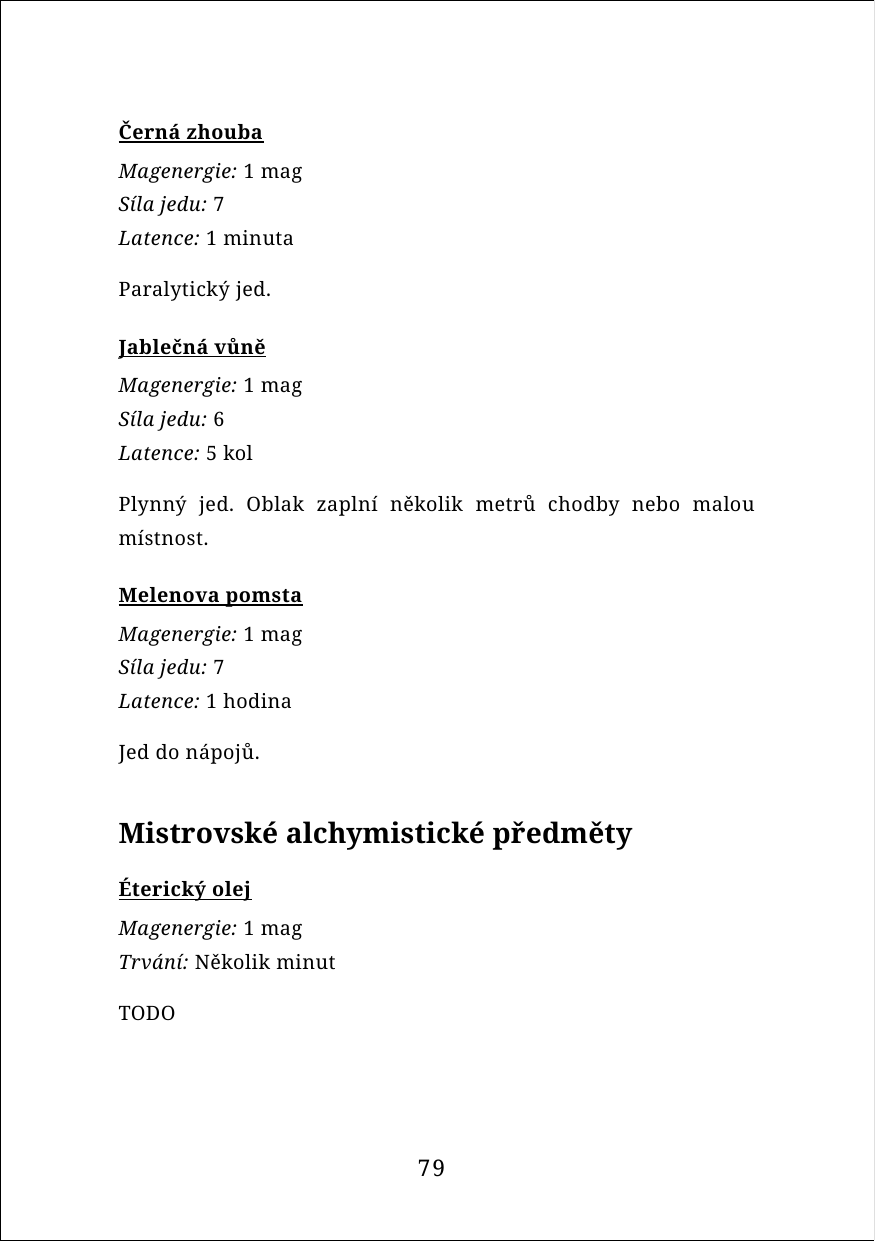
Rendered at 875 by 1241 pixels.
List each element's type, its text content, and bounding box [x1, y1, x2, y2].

text Paralytický jed. [118, 276, 756, 303]
subtitle Černá zhouba [118, 118, 756, 145]
text Magenergie: 1 mag Síla jedu: 7 Latence: 1 minuta [118, 157, 756, 251]
subtitle Mistrovské alchymistické předměty [118, 814, 756, 852]
text Magenergie: 1 mag Síla jedu: 6 Latence: 5 kol [118, 372, 756, 466]
subtitle Melenova pomsta [118, 581, 756, 608]
text Magenergie: 1 mag Síla jedu: 7 Latence: 1 hodina [118, 620, 756, 714]
text Plynný jed. Oblak zaplní několik metrů chodby nebo malou místnost. [118, 490, 756, 551]
text TODO [118, 999, 756, 1026]
subtitle Jablečná vůně [118, 333, 756, 360]
text Magenergie: 1 mag Trvání: Několik minut [118, 914, 756, 975]
text Jed do nápojů. [118, 739, 756, 766]
subtitle Éterický olej [118, 876, 756, 903]
